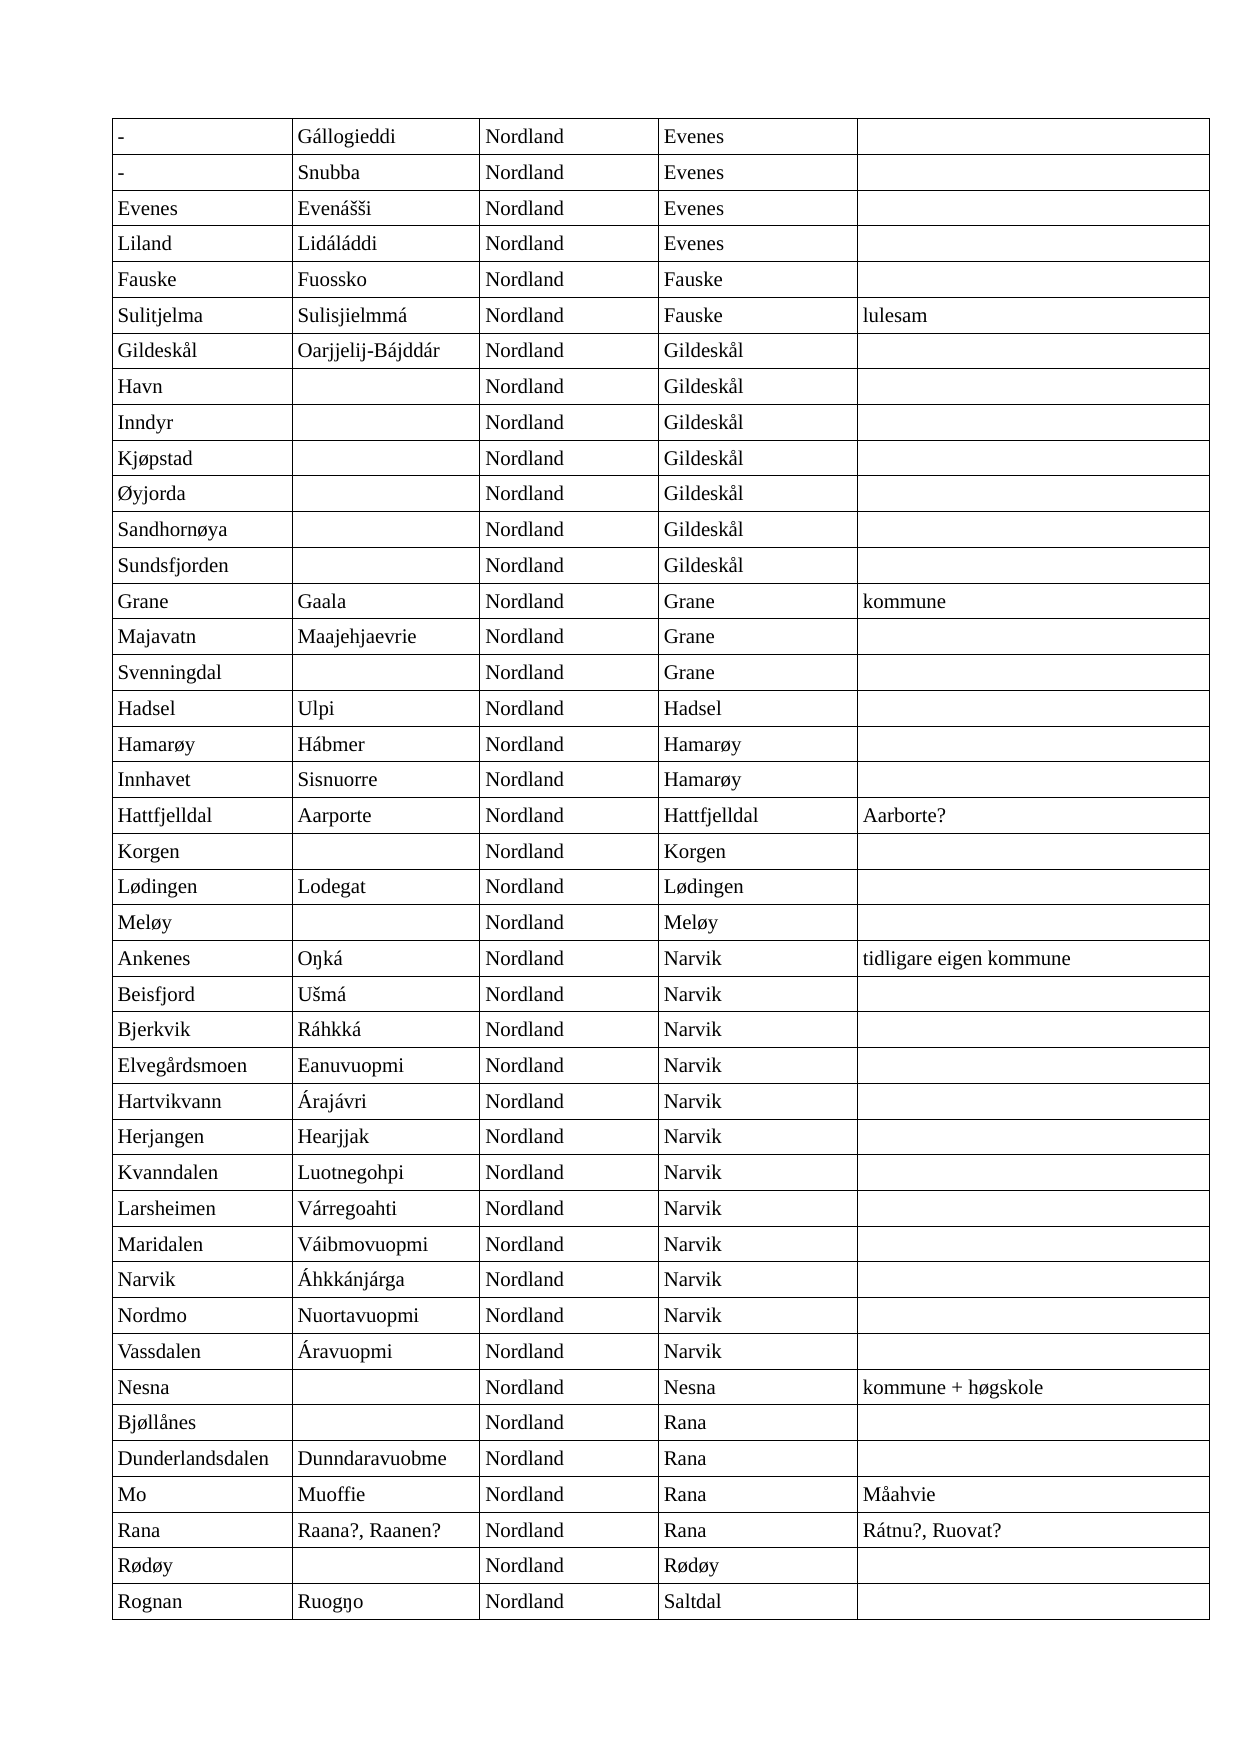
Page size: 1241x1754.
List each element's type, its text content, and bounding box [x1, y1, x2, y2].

table_cell Evenes [659, 191, 857, 225]
table_cell kommune + høgskole [858, 1370, 1209, 1404]
table_cell Gildeskål [659, 476, 857, 511]
table_cell Rátnu?, Ruovat? [858, 1513, 1209, 1547]
table_cell Gildeskål [659, 369, 857, 404]
table_cell [293, 441, 479, 475]
table_cell Grane [113, 584, 292, 618]
table_cell Narvik [659, 1262, 857, 1297]
table_cell Hearjjak [293, 1120, 479, 1154]
table_cell Aarborte? [858, 798, 1209, 833]
table_cell [293, 512, 479, 547]
table_cell Mo [113, 1477, 292, 1512]
table_cell Hamarøy [659, 762, 857, 797]
table_cell Herjangen [113, 1120, 292, 1154]
table_cell [858, 1584, 1209, 1619]
table_cell [858, 1548, 1209, 1583]
table_cell Gildeskål [659, 405, 857, 440]
table_cell Narvik [659, 1084, 857, 1118]
table_cell Nordland [480, 834, 658, 868]
table_cell [858, 441, 1209, 475]
table_cell lulesam [858, 298, 1209, 332]
table_cell [858, 1155, 1209, 1190]
table_cell [293, 369, 479, 404]
table_cell Nordland [480, 1120, 658, 1154]
table_cell Ankenes [113, 941, 292, 976]
table_cell [293, 476, 479, 511]
table_cell Ráhkká [293, 1012, 479, 1047]
table_cell Nordland [480, 476, 658, 511]
table_cell [293, 1548, 479, 1583]
table_cell Evenes [659, 226, 857, 261]
table_cell [858, 262, 1209, 297]
table_cell Nordland [480, 405, 658, 440]
table_cell Nordland [480, 548, 658, 583]
table_cell Maridalen [113, 1227, 292, 1261]
table_cell kommune [858, 584, 1209, 618]
table_cell Nordland [480, 905, 658, 940]
table_cell Hattfjelldal [113, 798, 292, 833]
table_cell [293, 548, 479, 583]
table_cell Nordland [480, 1405, 658, 1440]
table_cell Kjøpstad [113, 441, 292, 475]
table_cell Nordland [480, 226, 658, 261]
table_cell Muoffie [293, 1477, 479, 1512]
table_cell Nordland [480, 1441, 658, 1476]
table_cell [858, 334, 1209, 368]
table_cell Narvik [659, 1334, 857, 1369]
table_cell Majavatn [113, 619, 292, 654]
table_cell Oŋká [293, 941, 479, 976]
table_cell Gildeskål [659, 512, 857, 547]
table_cell Sundsfjorden [113, 548, 292, 583]
table_cell Sulisjielmmá [293, 298, 479, 332]
table_cell Nordland [480, 262, 658, 297]
table_cell Narvik [659, 1012, 857, 1047]
table_cell Nordland [480, 1262, 658, 1297]
table_cell [858, 1084, 1209, 1118]
table_cell Ulpi [293, 691, 479, 726]
table_cell Narvik [659, 977, 857, 1011]
table_cell Hamarøy [659, 727, 857, 761]
table_cell Hattfjelldal [659, 798, 857, 833]
table_cell Narvik [659, 1048, 857, 1083]
table_cell Hadsel [113, 691, 292, 726]
table_cell Evenes [659, 119, 857, 154]
table_cell Nesna [113, 1370, 292, 1404]
table_cell Nordland [480, 1584, 658, 1619]
table_cell [858, 548, 1209, 583]
table_cell [858, 1441, 1209, 1476]
table_cell [858, 476, 1209, 511]
table_cell Fauske [659, 262, 857, 297]
table_cell Nordland [480, 1298, 658, 1333]
table_cell Lidáláddi [293, 226, 479, 261]
table_cell [858, 655, 1209, 690]
table_cell Dunndaravuobme [293, 1441, 479, 1476]
table_cell Nordland [480, 1084, 658, 1118]
table_cell Nordland [480, 1155, 658, 1190]
table_cell Gildeskål [659, 441, 857, 475]
table_cell [293, 655, 479, 690]
table_cell [858, 762, 1209, 797]
table_cell [858, 905, 1209, 940]
table_cell Nordland [480, 870, 658, 904]
table_cell [858, 870, 1209, 904]
table_cell Korgen [113, 834, 292, 868]
table_cell Rognan [113, 1584, 292, 1619]
table_cell Gállogieddi [293, 119, 479, 154]
table_cell Nordland [480, 1048, 658, 1083]
table_cell Sulitjelma [113, 298, 292, 332]
table_cell Gildeskål [113, 334, 292, 368]
table_cell [858, 369, 1209, 404]
table_cell Bjerkvik [113, 1012, 292, 1047]
table_cell Árajávri [293, 1084, 479, 1118]
table_cell [858, 1048, 1209, 1083]
table_cell Nordland [480, 1477, 658, 1512]
table_cell Raana?, Raanen? [293, 1513, 479, 1547]
table_cell Saltdal [659, 1584, 857, 1619]
table_cell [858, 977, 1209, 1011]
table_cell [858, 155, 1209, 189]
table_cell [858, 191, 1209, 225]
table_cell Nordland [480, 691, 658, 726]
table_cell Nordland [480, 941, 658, 976]
table_cell Ruogŋo [293, 1584, 479, 1619]
table_cell [293, 905, 479, 940]
table_cell Fauske [659, 298, 857, 332]
table_cell [293, 1405, 479, 1440]
table_cell Nordland [480, 655, 658, 690]
table_cell Nesna [659, 1370, 857, 1404]
table_cell Nordland [480, 191, 658, 225]
table_cell Øyjorda [113, 476, 292, 511]
table_cell Rana [659, 1441, 857, 1476]
table_cell Nordland [480, 1370, 658, 1404]
table_cell Innhavet [113, 762, 292, 797]
table_cell Lødingen [659, 870, 857, 904]
table_cell Narvik [659, 941, 857, 976]
table_cell Hábmer [293, 727, 479, 761]
table_cell Nuortavuopmi [293, 1298, 479, 1333]
table_cell Nordland [480, 1191, 658, 1226]
table_cell Larsheimen [113, 1191, 292, 1226]
table_cell Gildeskål [659, 548, 857, 583]
table_cell Grane [659, 619, 857, 654]
table_cell Dunderlandsdalen [113, 1441, 292, 1476]
table_cell [858, 1191, 1209, 1226]
table_cell Narvik [659, 1191, 857, 1226]
table_cell [858, 405, 1209, 440]
table_cell Nordland [480, 584, 658, 618]
table_cell [858, 512, 1209, 547]
table_cell Hamarøy [113, 727, 292, 761]
table_cell Váibmovuopmi [293, 1227, 479, 1261]
table_cell Bjøllånes [113, 1405, 292, 1440]
table_cell Evenášši [293, 191, 479, 225]
table_cell Gildeskål [659, 334, 857, 368]
table_cell Sisnuorre [293, 762, 479, 797]
table_cell Rana [113, 1513, 292, 1547]
table_cell [858, 1012, 1209, 1047]
table_cell Korgen [659, 834, 857, 868]
table_cell [858, 834, 1209, 868]
table_cell [858, 1120, 1209, 1154]
table_cell Ušmá [293, 977, 479, 1011]
table_cell [858, 619, 1209, 654]
table_cell Måahvie [858, 1477, 1209, 1512]
table_cell Várregoahti [293, 1191, 479, 1226]
table_cell - [113, 155, 292, 189]
table_cell Narvik [659, 1155, 857, 1190]
table_cell Rana [659, 1477, 857, 1512]
table_cell Nordland [480, 369, 658, 404]
table_cell Evenes [659, 155, 857, 189]
table_cell Svenningdal [113, 655, 292, 690]
table_cell Grane [659, 655, 857, 690]
table_cell Inndyr [113, 405, 292, 440]
table_cell Eanuvuopmi [293, 1048, 479, 1083]
table_cell [858, 226, 1209, 261]
table_cell Kvanndalen [113, 1155, 292, 1190]
table_cell tidligare eigen kommune [858, 941, 1209, 976]
table_cell Rana [659, 1513, 857, 1547]
table_cell Nordland [480, 1227, 658, 1261]
table_cell Beisfjord [113, 977, 292, 1011]
table_cell Hadsel [659, 691, 857, 726]
table_cell Narvik [659, 1227, 857, 1261]
table_cell Liland [113, 226, 292, 261]
table_cell Evenes [113, 191, 292, 225]
table_cell Nordland [480, 1334, 658, 1369]
table_cell Elvegårdsmoen [113, 1048, 292, 1083]
table_cell Nordland [480, 1012, 658, 1047]
table_cell Nordland [480, 334, 658, 368]
table_cell Vassdalen [113, 1334, 292, 1369]
table_cell Nordland [480, 619, 658, 654]
table_cell Nordland [480, 441, 658, 475]
table_cell Nordmo [113, 1298, 292, 1333]
table_cell Meløy [659, 905, 857, 940]
table_cell Fauske [113, 262, 292, 297]
table_cell Gaala [293, 584, 479, 618]
table_cell Narvik [659, 1120, 857, 1154]
table_cell [858, 1227, 1209, 1261]
table_cell Maajehjaevrie [293, 619, 479, 654]
table_cell Nordland [480, 762, 658, 797]
table_cell [293, 405, 479, 440]
table_cell [858, 1405, 1209, 1440]
table_cell Rana [659, 1405, 857, 1440]
table_cell Meløy [113, 905, 292, 940]
table_cell Nordland [480, 727, 658, 761]
table_cell Grane [659, 584, 857, 618]
table_cell Lodegat [293, 870, 479, 904]
table_cell Fuossko [293, 262, 479, 297]
table_cell Áhkkánjárga [293, 1262, 479, 1297]
table_cell Nordland [480, 298, 658, 332]
table_cell Sandhornøya [113, 512, 292, 547]
table_cell Rødøy [113, 1548, 292, 1583]
table_cell [858, 691, 1209, 726]
table_cell Havn [113, 369, 292, 404]
table_cell Hartvikvann [113, 1084, 292, 1118]
table_cell [858, 119, 1209, 154]
table_cell [858, 1334, 1209, 1369]
table_cell Nordland [480, 1548, 658, 1583]
table_cell Lødingen [113, 870, 292, 904]
table_cell Nordland [480, 1513, 658, 1547]
table_cell [858, 1298, 1209, 1333]
table_cell [858, 727, 1209, 761]
table_cell Áravuopmi [293, 1334, 479, 1369]
table_cell Luotnegohpi [293, 1155, 479, 1190]
table_cell Snubba [293, 155, 479, 189]
table_cell Nordland [480, 977, 658, 1011]
table_cell Nordland [480, 155, 658, 189]
table_cell Narvik [113, 1262, 292, 1297]
table_cell - [113, 119, 292, 154]
table_cell Nordland [480, 798, 658, 833]
table_cell Nordland [480, 119, 658, 154]
table_cell [293, 1370, 479, 1404]
table_cell Narvik [659, 1298, 857, 1333]
table_cell Nordland [480, 512, 658, 547]
table_cell Rødøy [659, 1548, 857, 1583]
table_cell [293, 834, 479, 868]
table_cell [858, 1262, 1209, 1297]
table_cell Aarporte [293, 798, 479, 833]
table_cell Oarjjelij-Bájddár [293, 334, 479, 368]
